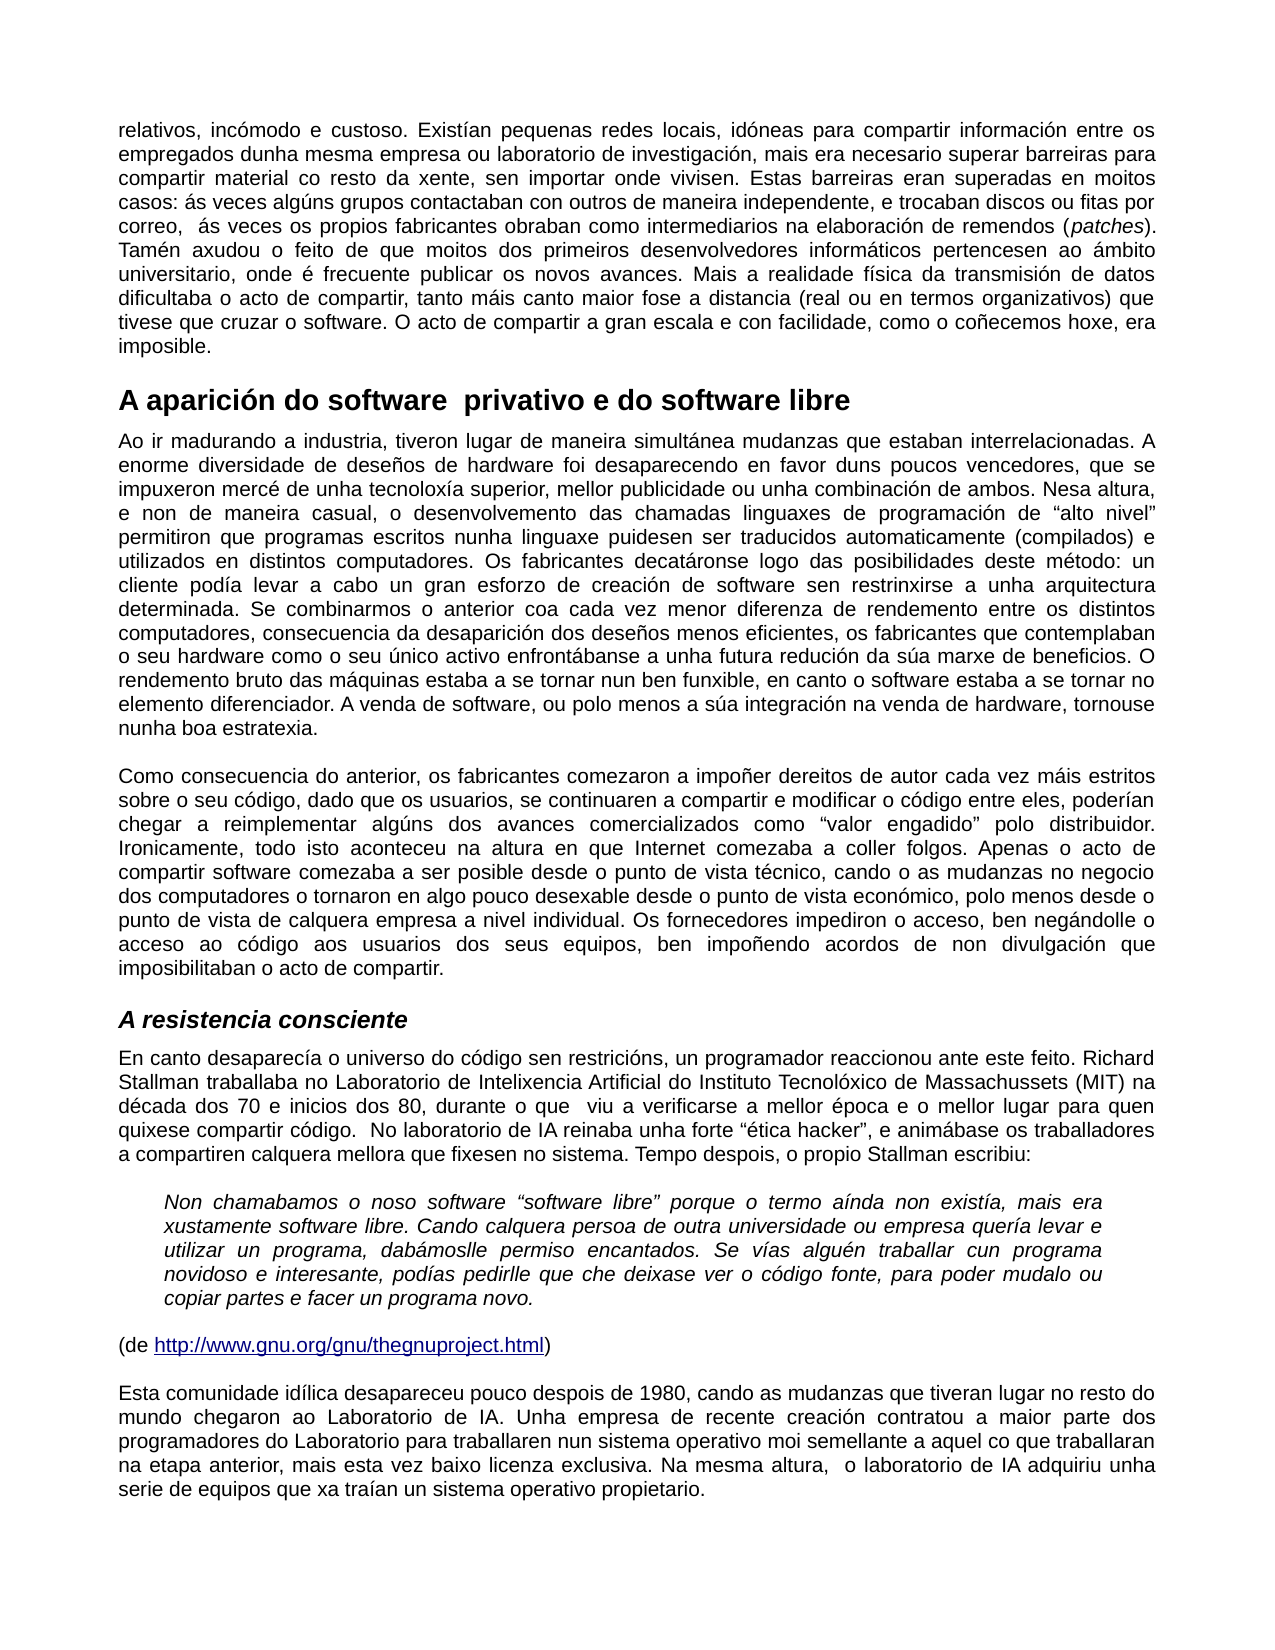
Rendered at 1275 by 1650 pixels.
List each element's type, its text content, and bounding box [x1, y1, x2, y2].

text En canto desaparecía o universo do código sen restricións, un programador reaccionou ante este feito. Richard Stallman traballaba no Laboratorio de Intelixencia Artificial do Instituto Tecnolóxico de Massachussets (MIT) na década dos 70 e inicios dos 80, durante o que viu a verificarse a mellor época e o mellor lugar para quen quixese compartir código. No laboratorio de IA reinaba unha forte “ética hacker”, e animábase os traballadores a compartiren calquera mellora que fixesen no sistema. Tempo despois, o propio Stallman escribiu: [118, 1046, 1157, 1166]
text Esta comunidade idílica desapareceu pouco despois de 1980, cando as mudanzas que tiveran lugar no resto do mundo chegaron ao Laboratorio de IA. Unha empresa de recente creación contratou a maior parte dos programadores do Laboratorio para traballaren nun sistema operativo moi semellante a aquel co que traballaran na etapa anterior, mais esta vez baixo licenza exclusiva. Na mesma altura, o laboratorio de IA adquiriu unha serie de equipos que xa traían un sistema operativo propietario. [118, 1381, 1157, 1501]
subtitle A aparición do software privativo e do software libre [118, 383, 1157, 416]
text Como consecuencia do anterior, os fabricantes comezaron a impoñer dereitos de autor cada vez máis estritos sobre o seu código, dado que os usuarios, se continuaren a compartir e modificar o código entre eles, poderían chegar a reimplementar algúns dos avances comercializados como “valor engadido” polo distribuidor. Ironicamente, todo isto aconteceu na altura en que Internet comezaba a coller folgos. Apenas o acto de compartir software comezaba a ser posible desde o punto de vista técnico, cando o as mudanzas no negocio dos computadores o tornaron en algo pouco desexable desde o punto de vista económico, polo menos desde o punto de vista de calquera empresa a nivel individual. Os fornecedores impediron o acceso, ben negándolle o acceso ao código aos usuarios dos seus equipos, ben impoñendo acordos de non divulgación que imposibilitaban o acto de compartir. [118, 764, 1157, 980]
text Non chamabamos o noso software “software libre” porque o termo aínda non existía, mais era xustamente software libre. Cando calquera persoa de outra universidade ou empresa quería levar e utilizar un programa, dabámoslle permiso encantados. Se vías alguén traballar cun programa novidoso e interesante, podías pedirlle que che deixase ver o código fonte, para poder mudalo ou copiar partes e facer un programa novo. [164, 1189, 1106, 1309]
text Ao ir madurando a industria, tiveron lugar de maneira simultánea mudanzas que estaban interrelacionadas. A enorme diversidade de deseños de hardware foi desaparecendo en favor duns poucos vencedores, que se impuxeron mercé de unha tecnoloxía superior, mellor publicidade ou unha combinación de ambos. Nesa altura, e non de maneira casual, o desenvolvemento das chamadas linguaxes de programación de “alto nivel” permitiron que programas escritos nunha linguaxe puidesen ser traducidos automaticamente (compilados) e utilizados en distintos computadores. Os fabricantes decatáronse logo das posibilidades deste método: un cliente podía levar a cabo un gran esforzo de creación de software sen restrinxirse a unha arquitectura determinada. Se combinarmos o anterior coa cada vez menor diferenza de rendemento entre os distintos computadores, consecuencia da desaparición dos deseños menos eficientes, os fabricantes que contemplaban o seu hardware como o seu único activo enfrontábanse a unha futura redución da súa marxe de beneficios. O rendemento bruto das máquinas estaba a se tornar nun ben funxible, en canto o software estaba a se tornar no elemento diferenciador. A venda de software, ou polo menos a súa integración na venda de hardware, tornouse nunha boa estratexia. [118, 429, 1157, 740]
subtitle A resistencia consciente [118, 1005, 1157, 1033]
text relativos, incómodo e custoso. Existían pequenas redes locais, idóneas para compartir información entre os empregados dunha mesma empresa ou laboratorio de investigación, mais era necesario superar barreiras para compartir material co resto da xente, sen importar onde vivisen. Estas barreiras eran superadas en moitos casos: ás veces algúns grupos contactaban con outros de maneira independente, e trocaban discos ou fitas por correo, ás veces os propios fabricantes obraban como intermediarios na elaboración de remendos (patches). Tamén axudou o feito de que moitos dos primeiros desenvolvedores informáticos pertencesen ao ámbito universitario, onde é frecuente publicar os novos avances. Mais a realidade física da transmisión de datos dificultaba o acto de compartir, tanto máis canto maior fose a distancia (real ou en termos organizativos) que tivese que cruzar o software. O acto de compartir a gran escala e con facilidade, como o coñecemos hoxe, era imposible. [118, 118, 1157, 358]
text (de http://www.gnu.org/gnu/thegnuproject.html) [118, 1333, 1157, 1357]
